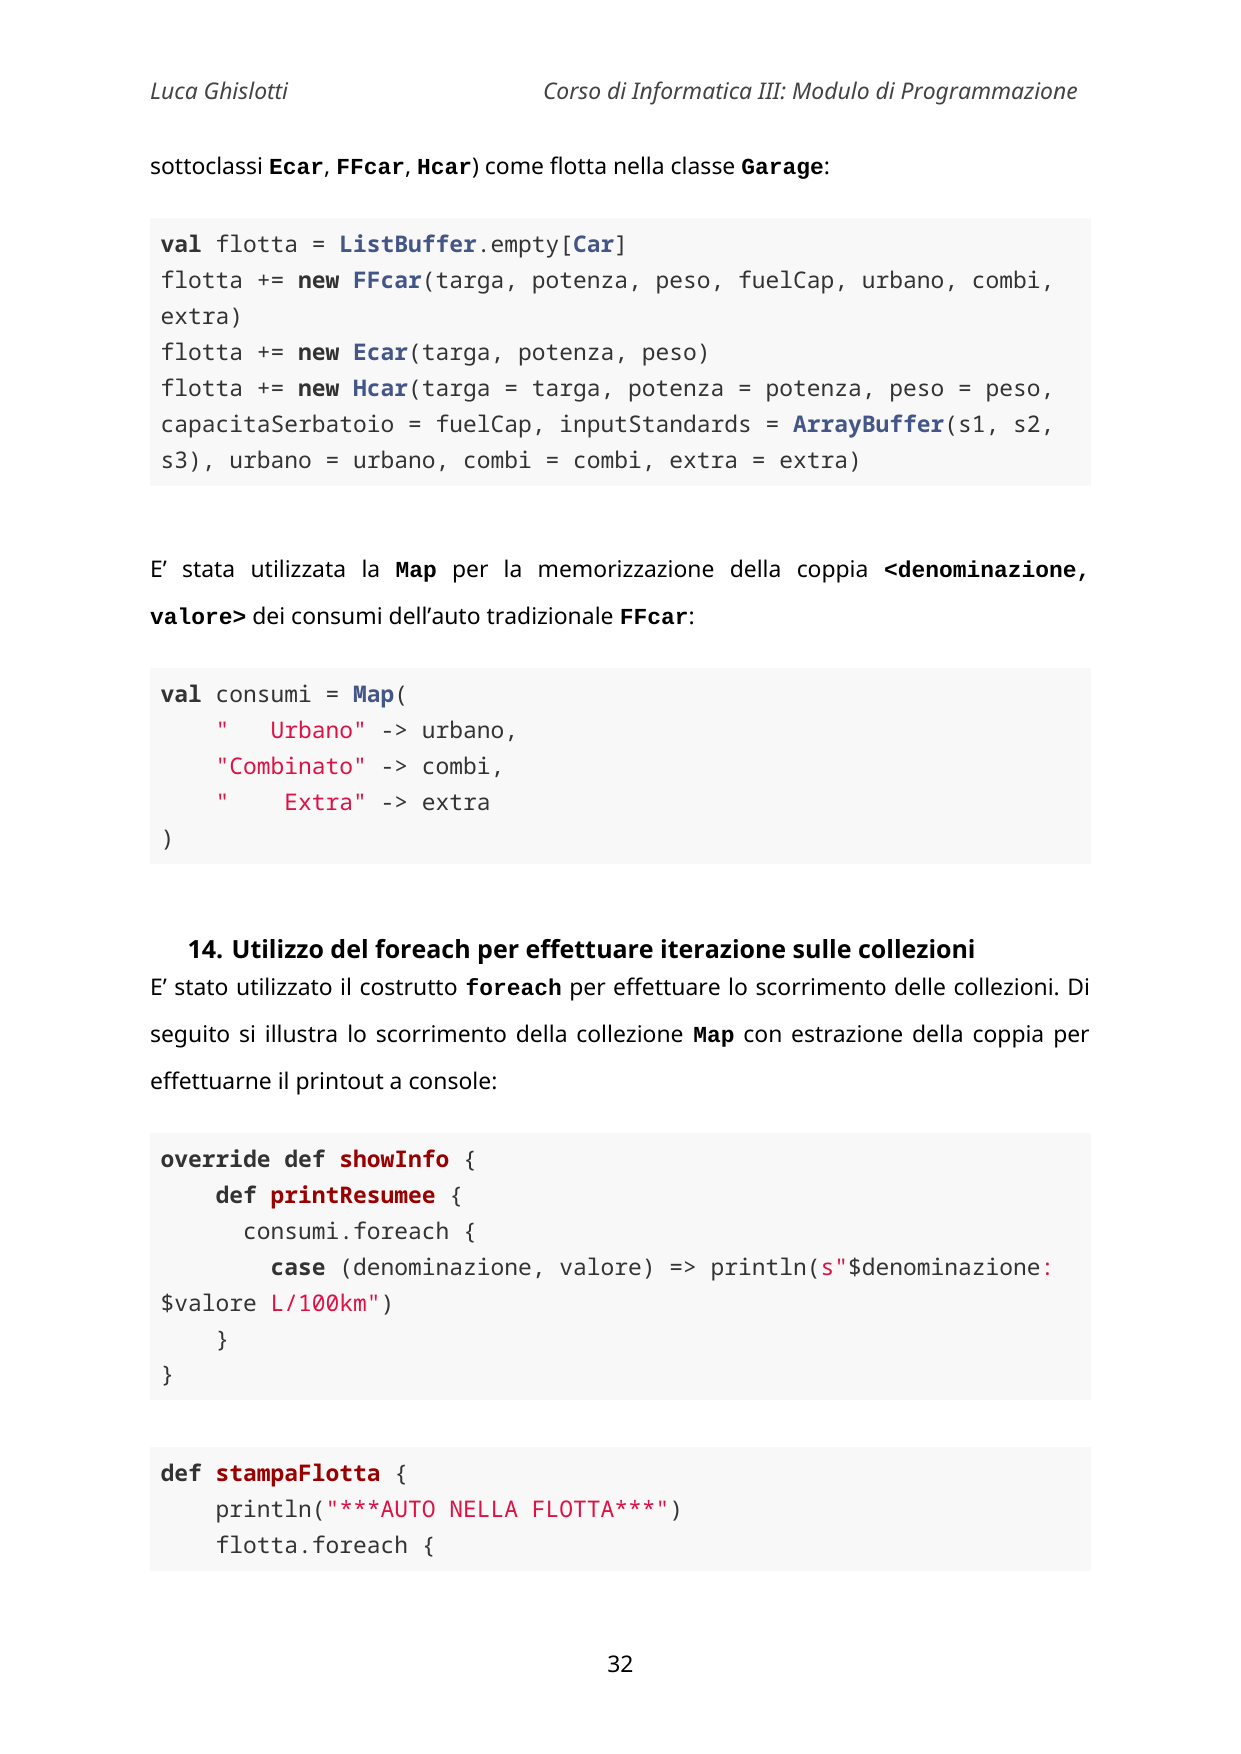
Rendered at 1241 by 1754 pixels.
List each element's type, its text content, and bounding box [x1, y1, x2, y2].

text E’ stata utilizzata la Map per la memorizzazione della coppia <denominazione, valore> dei consumi dell’auto tradizionale FFcar: [150, 553, 1090, 632]
table_header def stampaFlotta { println("***AUTO NELLA FLOTTA***") flotta.foreach { [150, 1447, 1091, 1571]
table_header val flotta = ListBuffer.empty[Car] flotta += new FFcar(targa, potenza, peso, fuelCap, urbano, combi, extra) flotta += new Ecar(targa, potenza, peso) flotta += new Hcar(targa = targa, potenza = potenza, peso = peso, capacitaSerbatoio = fuelCap, inputStandards = ArrayBuffer(s1, s2, s3), urbano = urbano, combi = combi, extra = extra) [150, 218, 1091, 486]
table_header val consumi = Map( " Urbano" -> urbano, "Combinato" -> combi, " Extra" -> extra ) [150, 668, 1091, 864]
text sottoclassi Ecar, FFcar, Hcar) come flotta nella classe Garage: [150, 150, 1090, 181]
table_header override def showInfo { def printResumee { consumi.foreach { case (denominazione, valore) => println(s"$denominazione: $valore L/100km") } } [150, 1133, 1091, 1400]
text E’ stato utilizzato il costrutto foreach per effettuare lo scorrimento delle collezioni. Di seguito si illustra lo scorrimento della collezione Map con estrazione della coppia per effettuarne il printout a console: [150, 971, 1090, 1096]
subtitle Utilizzo del foreach per effettuare iterazione sulle collezioni [187, 932, 1090, 966]
